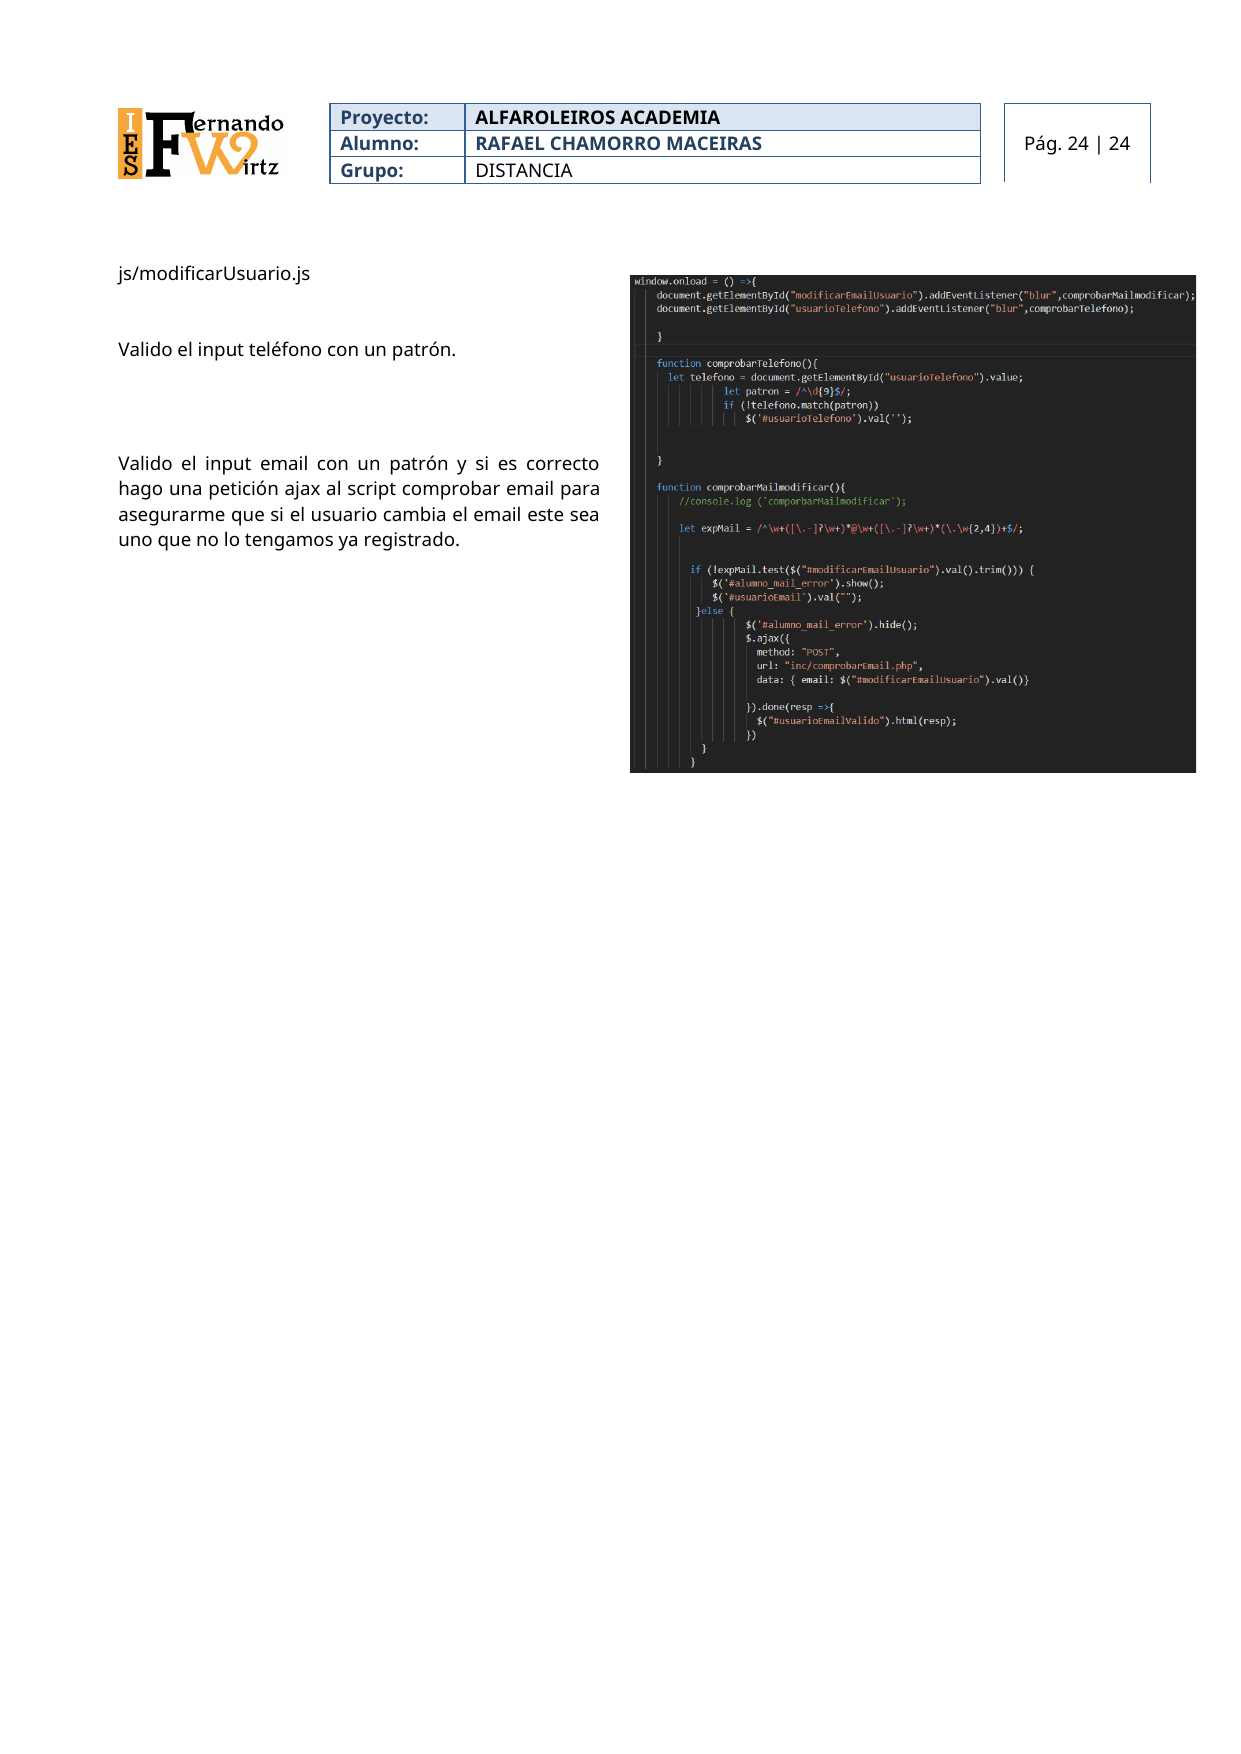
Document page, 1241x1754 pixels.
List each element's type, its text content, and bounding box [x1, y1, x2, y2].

text Valido el input teléfono con un patrón. [118, 336, 630, 361]
picture [118, 108, 287, 179]
text Valido el input email con un patrón y si es correcto hago una petición ajax al script comprobar email para asegurarme que si el usuario cambia el email este sea uno que no lo tengamos ya registrado. [118, 450, 630, 552]
text js/modificarUsuario.js [118, 260, 1152, 285]
picture [630, 275, 1197, 773]
